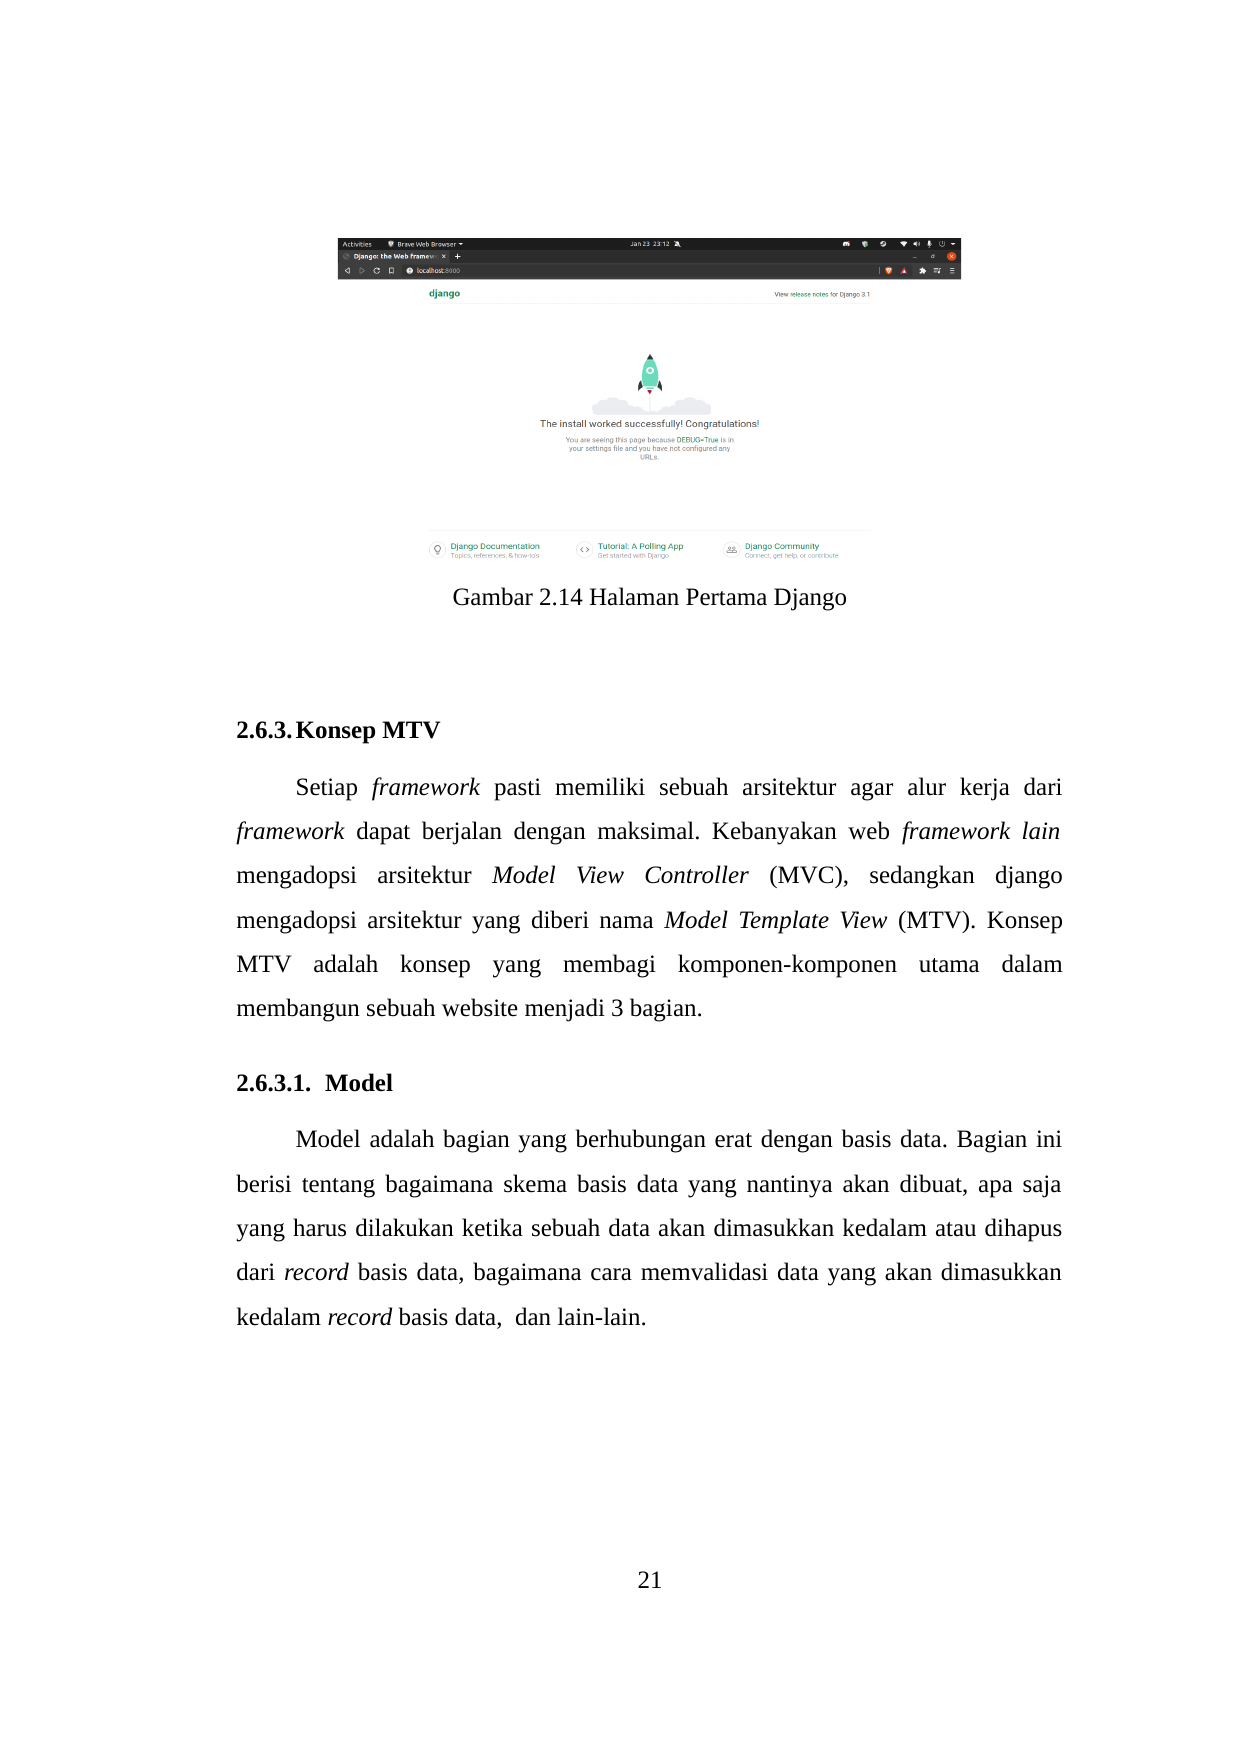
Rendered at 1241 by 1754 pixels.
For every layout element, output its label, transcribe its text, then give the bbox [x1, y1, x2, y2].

subtitle Model [236, 1056, 1063, 1100]
text Setiap framework pasti memiliki sebuah arsitektur agar alur kerja dari framework dapat berjalan dengan maksimal. Kebanyakan web framework lain mengadopsi arsitektur Model View Controller (MVC), sedangkan django mengadopsi arsitektur yang diberi nama Model Template View (MTV). Konsep MTV adalah konsep yang membagi komponen-komponen utama dalam membangun sebuah website menjadi 3 bagian. [236, 760, 1063, 1025]
text Model adalah bagian yang berhubungan erat dengan basis data. Bagian ini berisi tentang bagaimana skema basis data yang nantinya akan dibuat, apa saja yang harus dilakukan ketika sebuah data akan dimasukkan kedalam atau dihapus dari record basis data, bagaimana cara memvalidasi data yang akan dimasukkan kedalam record basis data, dan lain-lain. [236, 1112, 1063, 1334]
text Gambar 2.14 Halaman Pertama Django [295, 570, 1004, 614]
subtitle Konsep MTV [236, 703, 1063, 747]
picture [337, 238, 962, 570]
